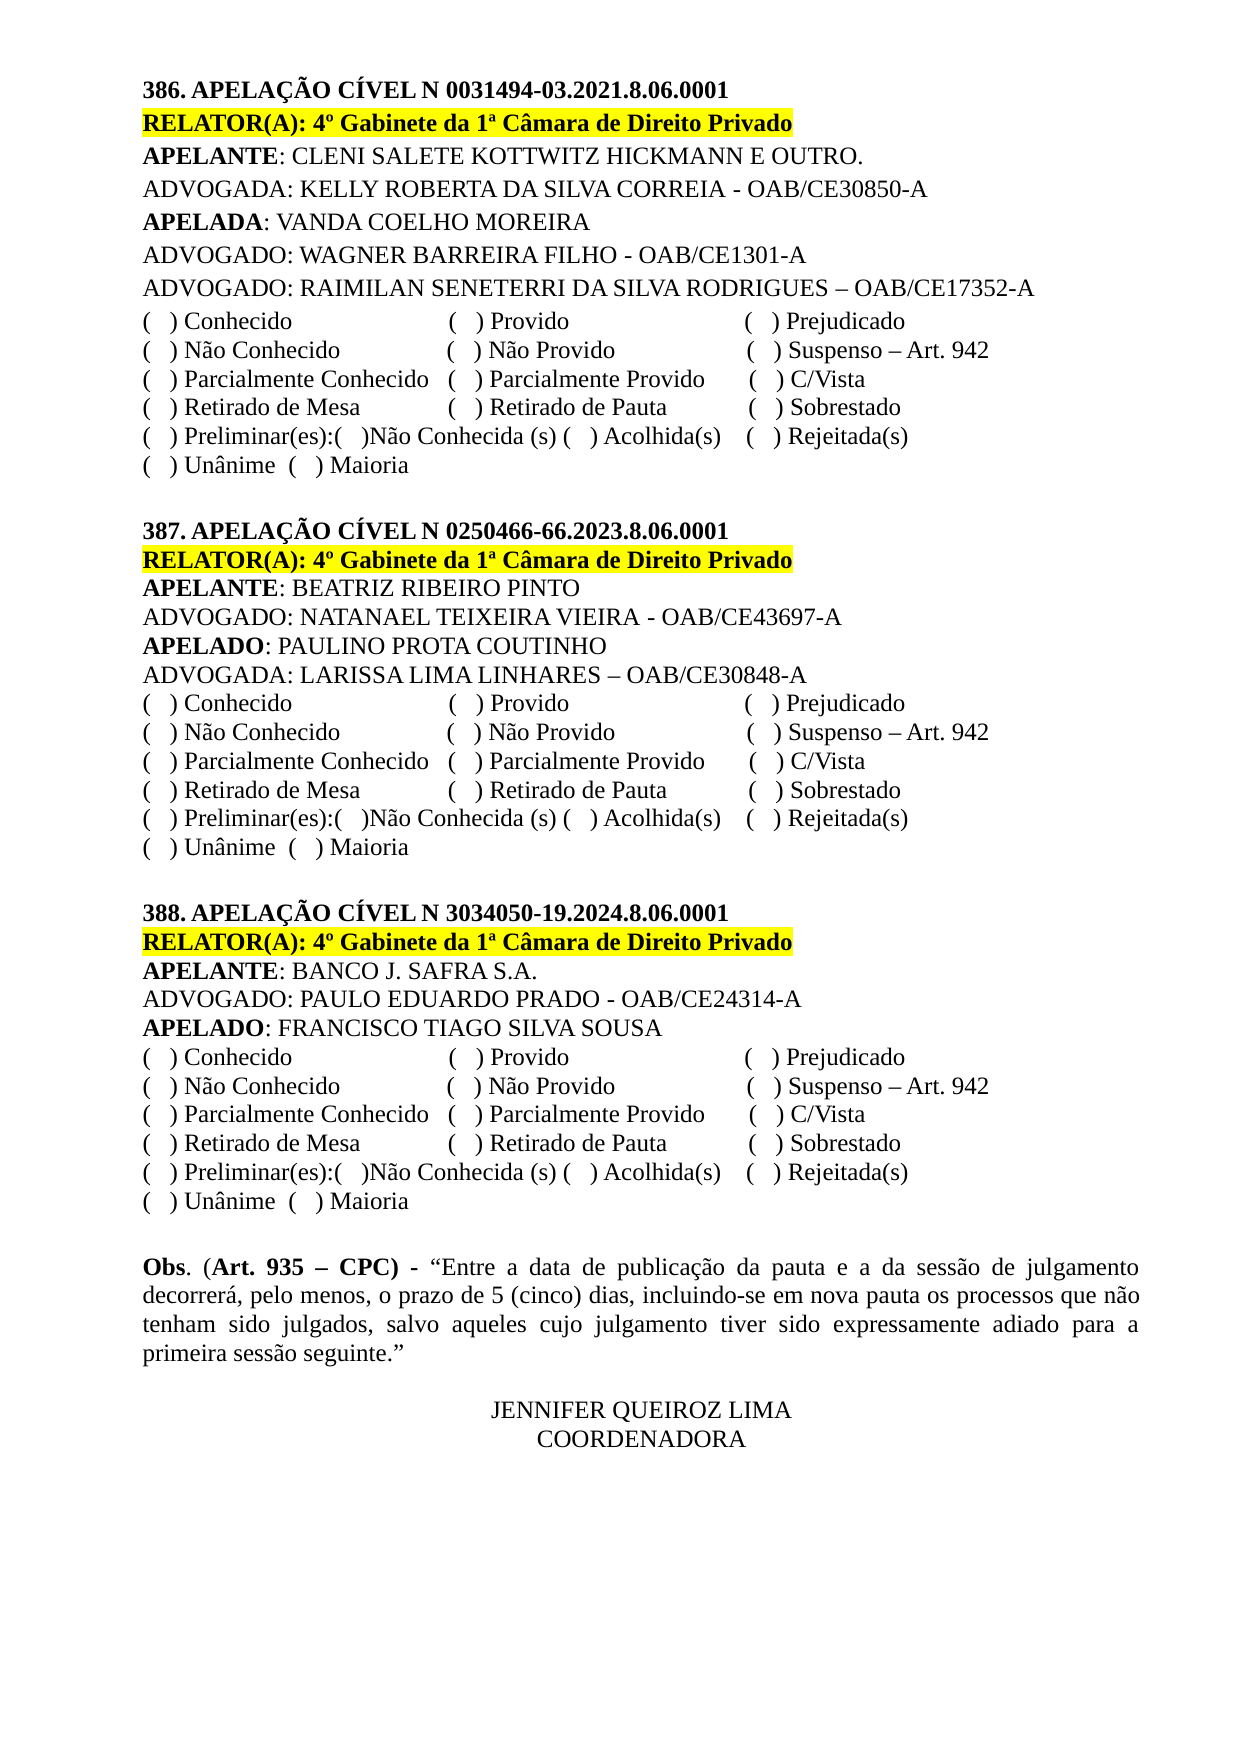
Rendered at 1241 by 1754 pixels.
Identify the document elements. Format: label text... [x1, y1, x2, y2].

text 388. APELAÇÃO CÍVEL N 3034050-19.2024.8.06.0001 RELATOR(A): 4º Gabinete da 1ª Câmara de Direito Privado APELANTE: BANCO J. SAFRA S.A. ADVOGADO: PAULO EDUARDO PRADO - OAB/CE24314-A APELADO: FRANCISCO TIAGO SILVA SOUSA [142, 898, 1141, 1042]
text ( ) Unânime ( ) Maioria [142, 832, 1141, 861]
text ( ) Conhecido ( ) Provido ( ) Prejudicado [142, 306, 1141, 335]
text ( ) Parcialmente Conhecido ( ) Parcialmente Provido ( ) C/Vista [142, 364, 1158, 392]
text Obs. (Art. 935 – CPC) - “Entre a data de publicação da pauta e a da sessão de julgamento decorrerá, pelo menos, o prazo de 5 (cinco) dias, incluindo-se em nova pauta os processos que não tenham sido julgados, salvo aqueles cujo julgamento tiver sido expressamente adiado para a primeira sessão seguinte.” [142, 1252, 1141, 1367]
text ( ) Preliminar(es):( )Não Conhecida (s) ( ) Acolhida(s) ( ) Rejeitada(s) [142, 803, 1158, 832]
text ( ) Preliminar(es):( )Não Conhecida (s) ( ) Acolhida(s) ( ) Rejeitada(s) [142, 421, 1158, 450]
text ( ) Unânime ( ) Maioria [142, 1186, 1141, 1214]
text ( ) Retirado de Mesa ( ) Retirado de Pauta ( ) Sobrestado [142, 1128, 1158, 1157]
text JENNIFER QUEIROZ LIMA [142, 1396, 1141, 1424]
text ( ) Não Conhecido ( ) Não Provido ( ) Suspenso – Art. 942 [142, 717, 1158, 746]
text ( ) Parcialmente Conhecido ( ) Parcialmente Provido ( ) C/Vista [142, 1099, 1158, 1128]
text ( ) Retirado de Mesa ( ) Retirado de Pauta ( ) Sobrestado [142, 392, 1158, 421]
text ( ) Preliminar(es):( )Não Conhecida (s) ( ) Acolhida(s) ( ) Rejeitada(s) [142, 1157, 1158, 1186]
text ( ) Parcialmente Conhecido ( ) Parcialmente Provido ( ) C/Vista [142, 746, 1158, 775]
text 387. APELAÇÃO CÍVEL N 0250466-66.2023.8.06.0001 RELATOR(A): 4º Gabinete da 1ª Câmara de Direito Privado APELANTE: BEATRIZ RIBEIRO PINTO ADVOGADO: NATANAEL TEIXEIRA VIEIRA - OAB/CE43697-A APELADO: PAULINO PROTA COUTINHO ADVOGADA: LARISSA LIMA LINHARES – OAB/CE30848-A [142, 516, 1141, 688]
text 386. APELAÇÃO CÍVEL N 0031494-03.2021.8.06.0001 RELATOR(A): 4º Gabinete da 1ª Câmara de Direito Privado APELANTE: CLENI SALETE KOTTWITZ HICKMANN E OUTRO. ADVOGADA: KELLY ROBERTA DA SILVA CORREIA - OAB/CE30850-A APELADA: VANDA COELHO MOREIRA ADVOGADO: WAGNER BARREIRA FILHO - OAB/CE1301-A ADVOGADO: RAIMILAN SENETERRI DA SILVA RODRIGUES – OAB/CE17352-A [142, 75, 1141, 302]
text ( ) Não Conhecido ( ) Não Provido ( ) Suspenso – Art. 942 [142, 335, 1158, 364]
text ( ) Conhecido ( ) Provido ( ) Prejudicado [142, 688, 1141, 717]
text ( ) Unânime ( ) Maioria [142, 450, 1141, 479]
text ( ) Conhecido ( ) Provido ( ) Prejudicado [142, 1042, 1141, 1071]
text ( ) Não Conhecido ( ) Não Provido ( ) Suspenso – Art. 942 [142, 1071, 1158, 1099]
text COORDENADORA [142, 1424, 1141, 1453]
text ( ) Retirado de Mesa ( ) Retirado de Pauta ( ) Sobrestado [142, 775, 1158, 803]
